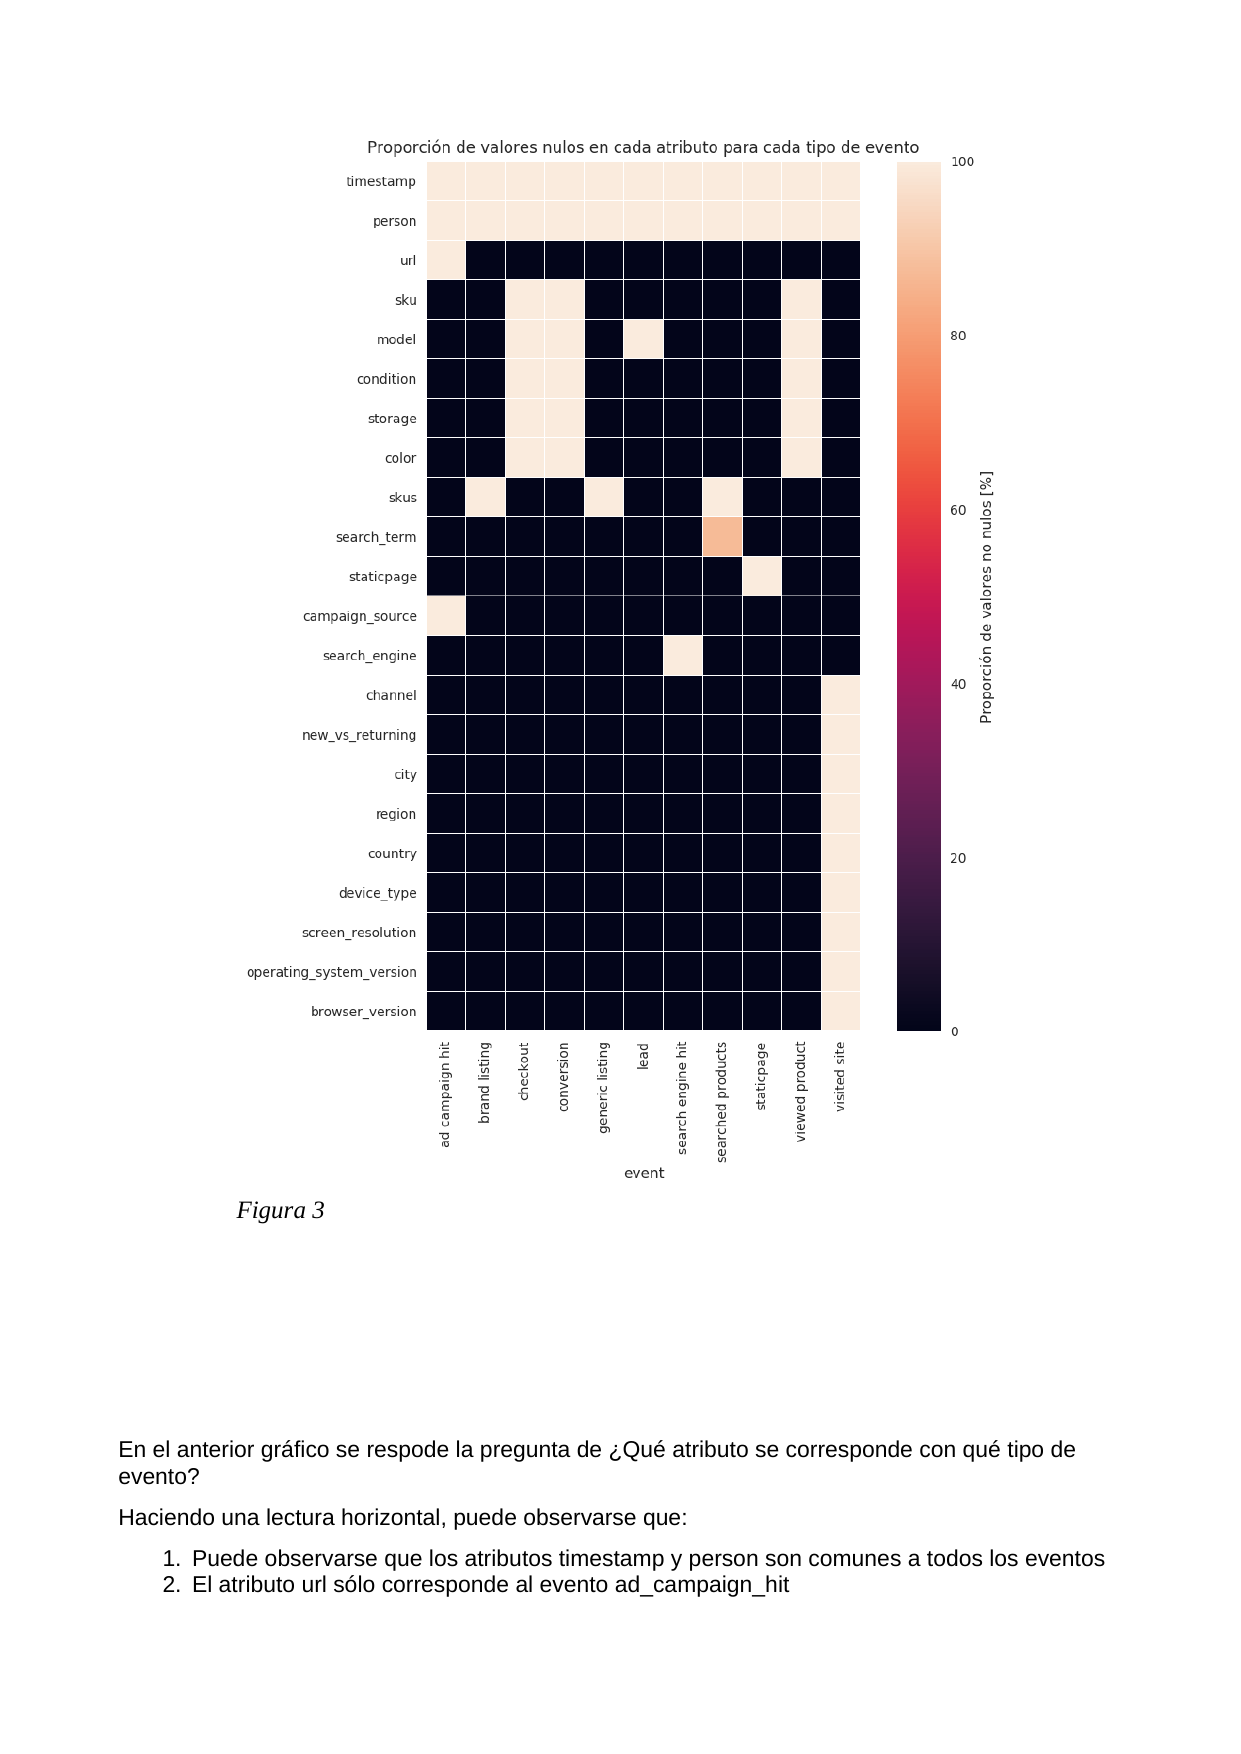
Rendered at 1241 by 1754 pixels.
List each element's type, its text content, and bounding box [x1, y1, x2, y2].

text Figura 3 [236, 1190, 1004, 1224]
text Haciendo una lectura horizontal, puede observarse que: [118, 1503, 1122, 1530]
list El atributo url sólo corresponde al evento ad_campaign_hit [162, 1571, 1122, 1597]
text En el anterior gráfico se respode la pregunta de ¿Qué atributo se corresponde con qué tipo de evento? [118, 1436, 1122, 1489]
list Puede observarse que los atributos timestamp y person son comunes a todos los eventos [162, 1544, 1122, 1571]
picture [236, 130, 1004, 1190]
